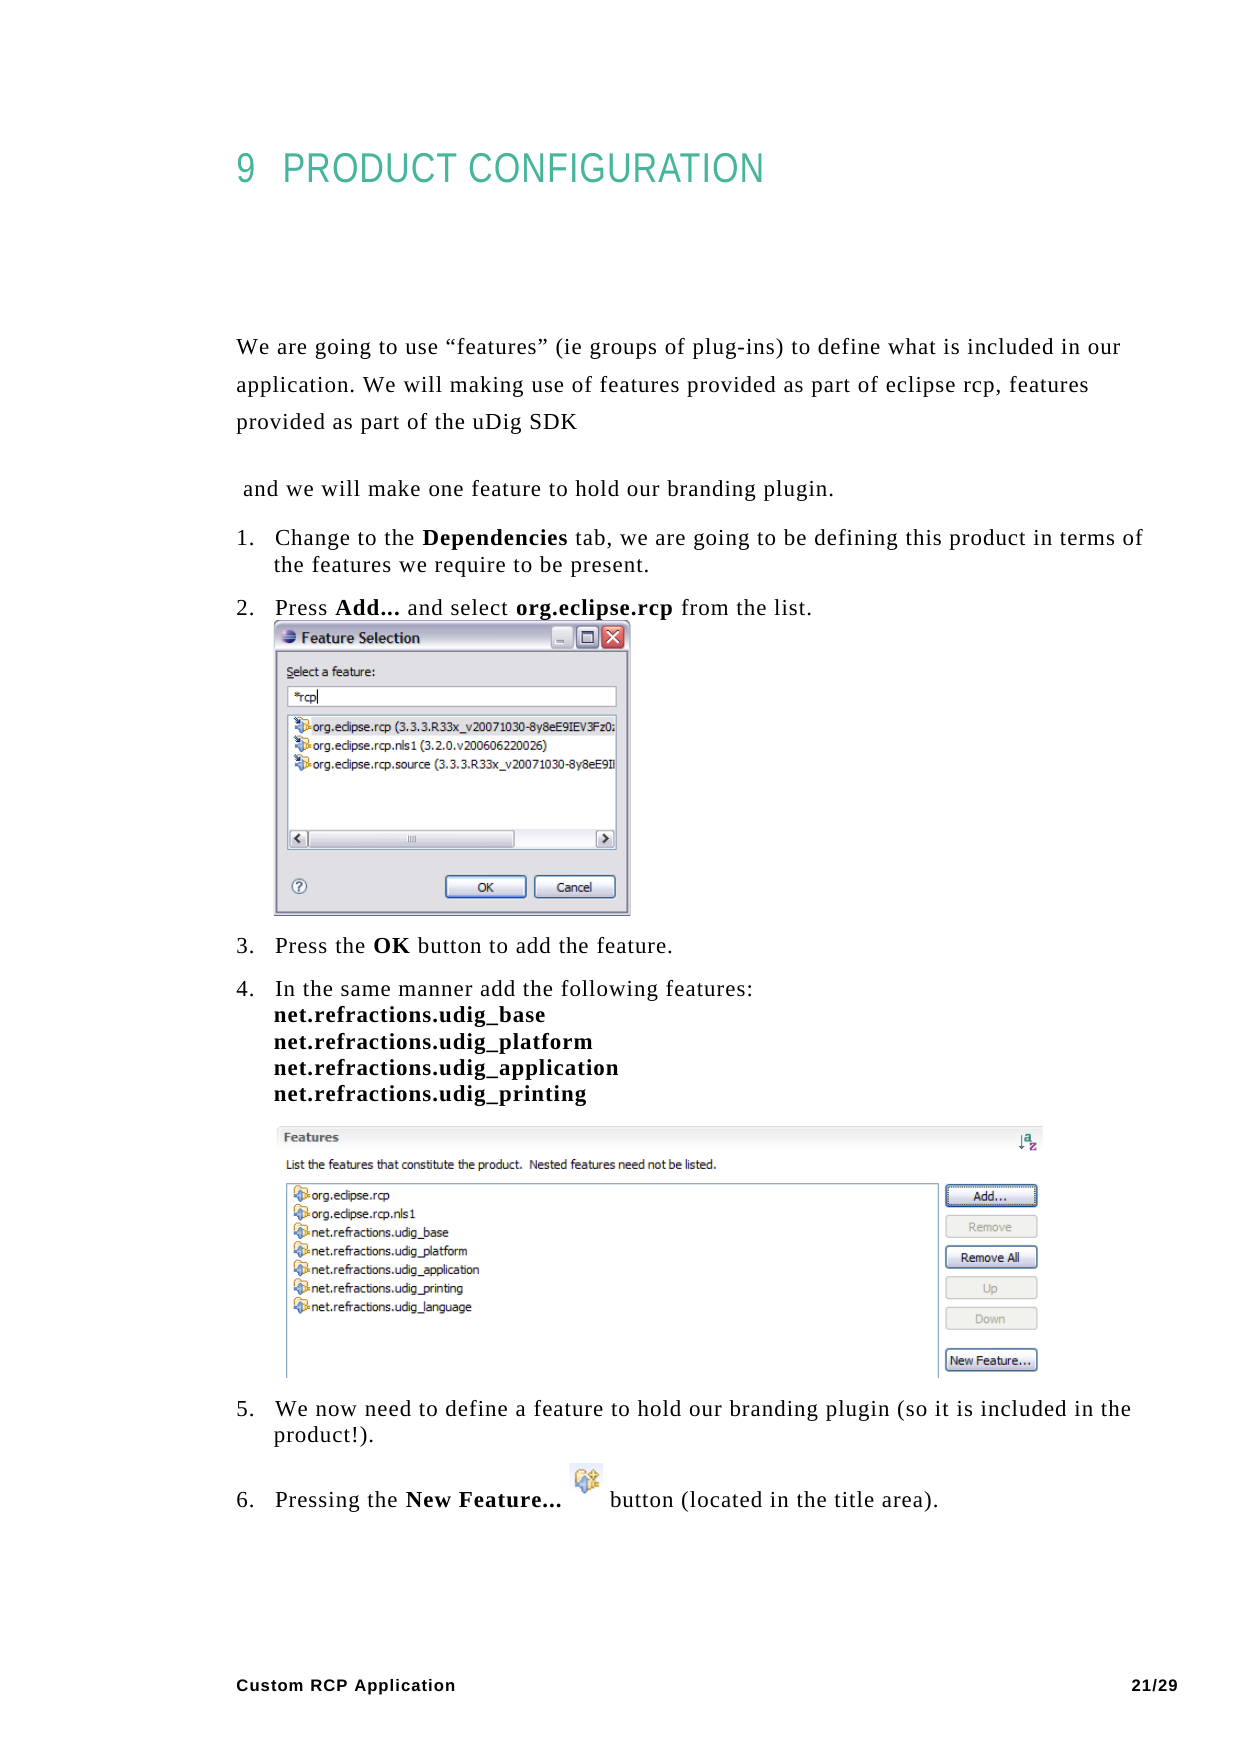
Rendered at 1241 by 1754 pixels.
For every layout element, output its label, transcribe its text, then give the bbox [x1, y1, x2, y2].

subtitle Product Configuration [236, 143, 1181, 191]
text We are going to use “features” (ie groups of plug-ins) to define what is included in our application. We will making use of features provided as part of eclipse rcp, features provided as part of the uDig SDK [236, 322, 1181, 435]
picture [273, 1123, 1043, 1378]
list Pressing the New Feature... button (located in the title area). [236, 1464, 1181, 1512]
list We now need to define a feature to hold our branding plugin (so it is included in the product!). [236, 1394, 1181, 1447]
list Press the OK button to add the feature. [236, 932, 1181, 958]
list In the same manner add the following features: net.refractions.udig_base net.refractions.udig_platform net.refractions.udig_application net.refractions.udig_printing [236, 975, 1181, 1107]
list Press Add... and select org.eclipse.rcp from the list. [236, 594, 1181, 620]
list Change to the Dependencies tab, we are going to be defining this product in terms of the features we require to be present. [236, 524, 1181, 577]
picture [569, 1463, 603, 1500]
picture [273, 620, 631, 916]
text and we will make one feature to hold our branding plugin. [236, 464, 1181, 501]
